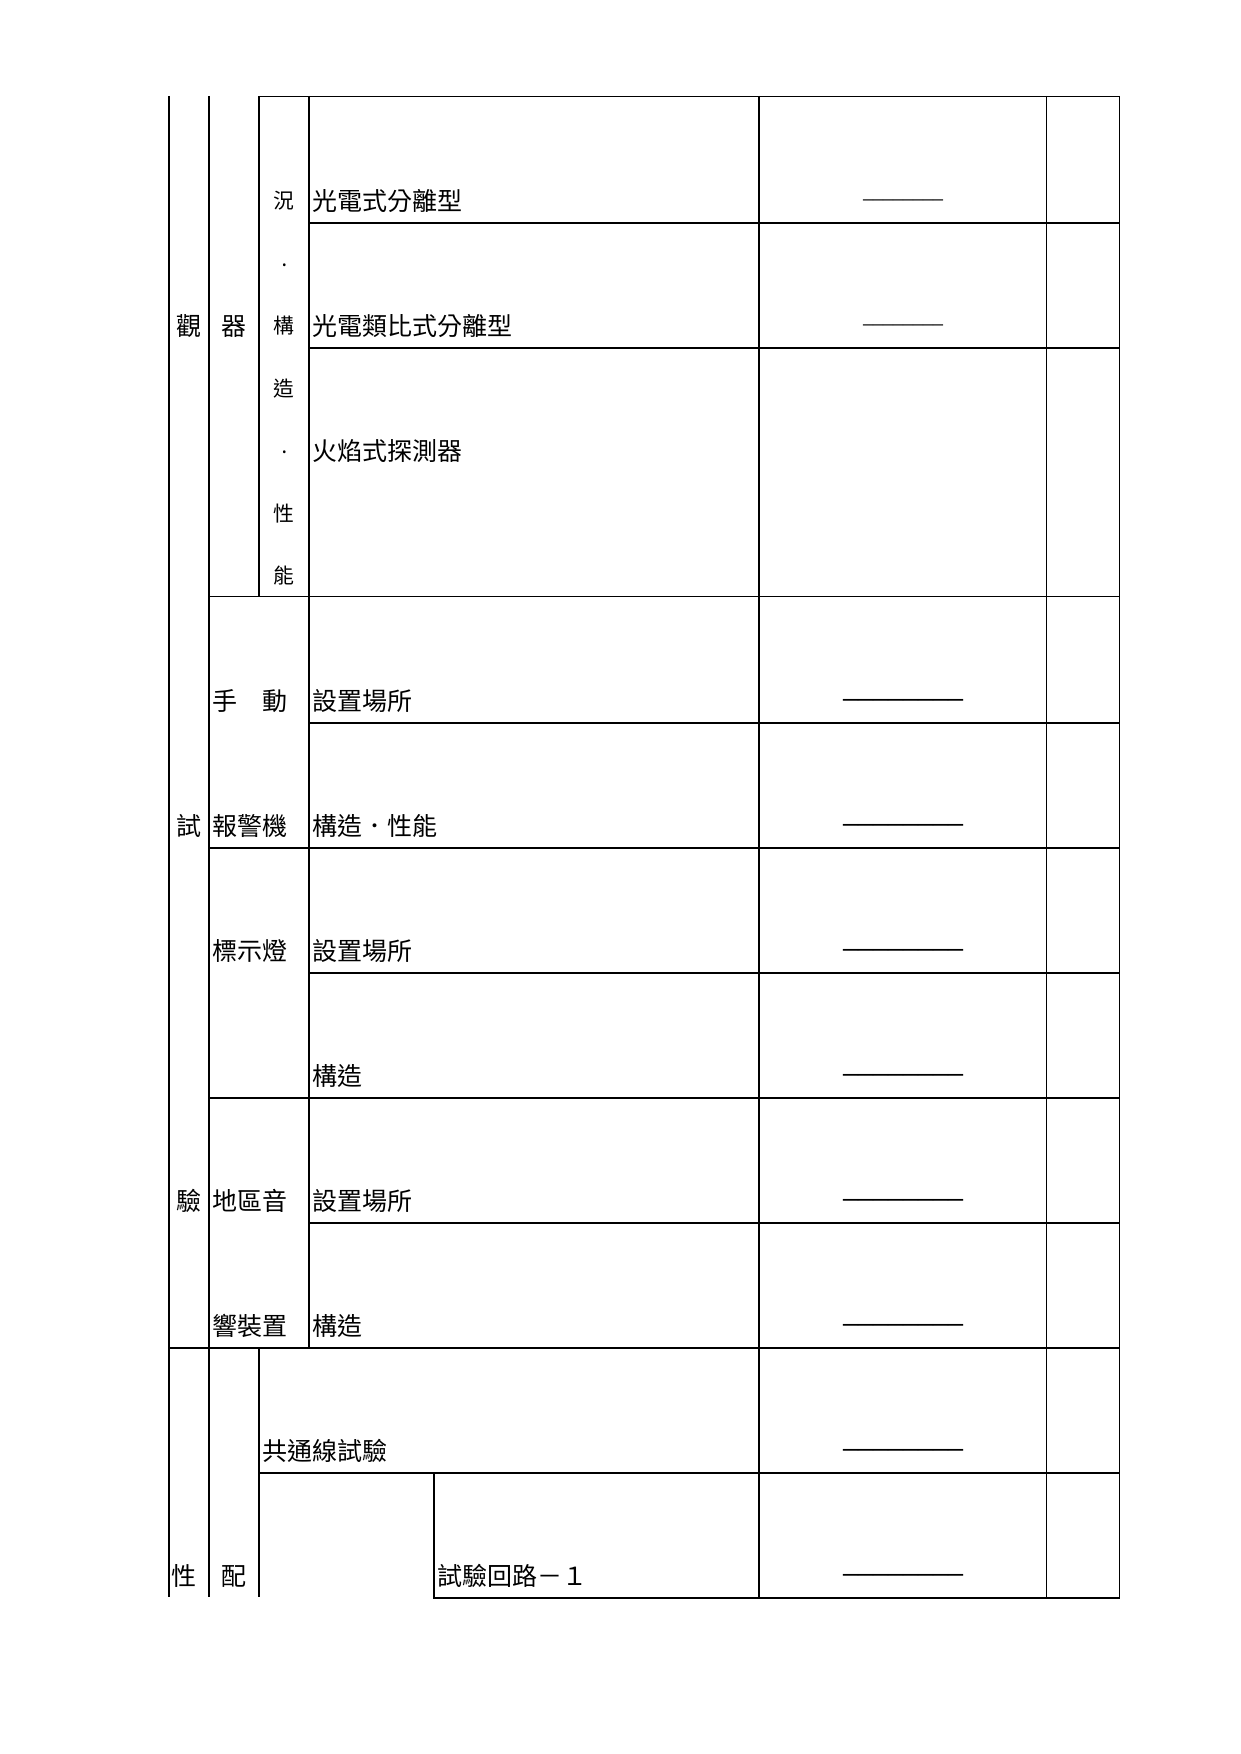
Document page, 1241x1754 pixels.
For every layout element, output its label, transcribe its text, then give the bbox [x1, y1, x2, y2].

table_cell [1047, 724, 1119, 847]
table_cell [170, 972, 208, 1097]
table_cell [210, 347, 258, 596]
table_cell 驗 [170, 1097, 208, 1222]
table_cell [1047, 1099, 1119, 1222]
table_cell 況 ‧ 構 造 ‧ 性 能 [260, 97, 308, 596]
table_cell 響裝置 [210, 1222, 308, 1347]
table_cell 手 動 [210, 597, 308, 722]
table_cell 設置場所 [310, 1099, 758, 1222]
table_cell ──────── [760, 1474, 1046, 1597]
table_cell [170, 96, 208, 222]
table_cell 標示燈 [210, 849, 308, 972]
table_cell 地區音 [210, 1099, 308, 1222]
table_cell ──────── [760, 224, 1046, 347]
table_cell 構造．性能 [310, 724, 758, 847]
table_cell 試驗回路－１ [435, 1474, 758, 1597]
table_cell ──────── [760, 1349, 1046, 1472]
table_cell 光電類比式分離型 [310, 224, 758, 347]
table_cell ──────── [760, 849, 1046, 972]
table_cell [170, 1222, 208, 1347]
table_cell 構造 [310, 974, 758, 1097]
table_cell 火焰式探測器 [310, 349, 758, 596]
table_cell [1047, 349, 1119, 596]
table_cell [1047, 1349, 1119, 1472]
table_cell ──────── [760, 1099, 1046, 1222]
table_cell [1047, 1224, 1119, 1347]
table_cell 配 [210, 1472, 258, 1597]
table_cell [170, 347, 208, 596]
table_cell [170, 596, 208, 722]
table_cell 試 [170, 722, 208, 847]
table_cell [1047, 1474, 1119, 1597]
table_cell [210, 96, 258, 222]
table_cell [1047, 974, 1119, 1097]
table_cell [1047, 224, 1119, 347]
table_cell [260, 1474, 433, 1597]
table_cell [170, 1349, 208, 1472]
table_cell 觀 [170, 222, 208, 347]
table_cell ──────── [760, 1224, 1046, 1347]
table_cell 報警機 [210, 722, 308, 847]
table_cell [210, 1349, 258, 1472]
table_cell ──────── [760, 97, 1046, 222]
table_cell 構造 [310, 1224, 758, 1347]
table_cell [210, 972, 259, 1097]
table_cell ──────── [760, 724, 1046, 847]
table_cell [1047, 597, 1119, 722]
table_cell ──────── [760, 974, 1046, 1097]
table_cell 設置場所 [310, 597, 758, 722]
table_cell [1047, 849, 1119, 972]
table_cell 設置場所 [310, 849, 758, 972]
table_cell 光電式分離型 [310, 97, 758, 222]
table_cell [760, 349, 1046, 596]
table_cell [170, 847, 208, 972]
table_cell [1047, 97, 1119, 222]
table_cell 器 [210, 222, 258, 347]
table_cell 共通線試驗 [260, 1349, 758, 1472]
table_cell [259, 972, 308, 1097]
table_cell ──────── [760, 597, 1046, 722]
table_cell 性 [170, 1472, 208, 1597]
